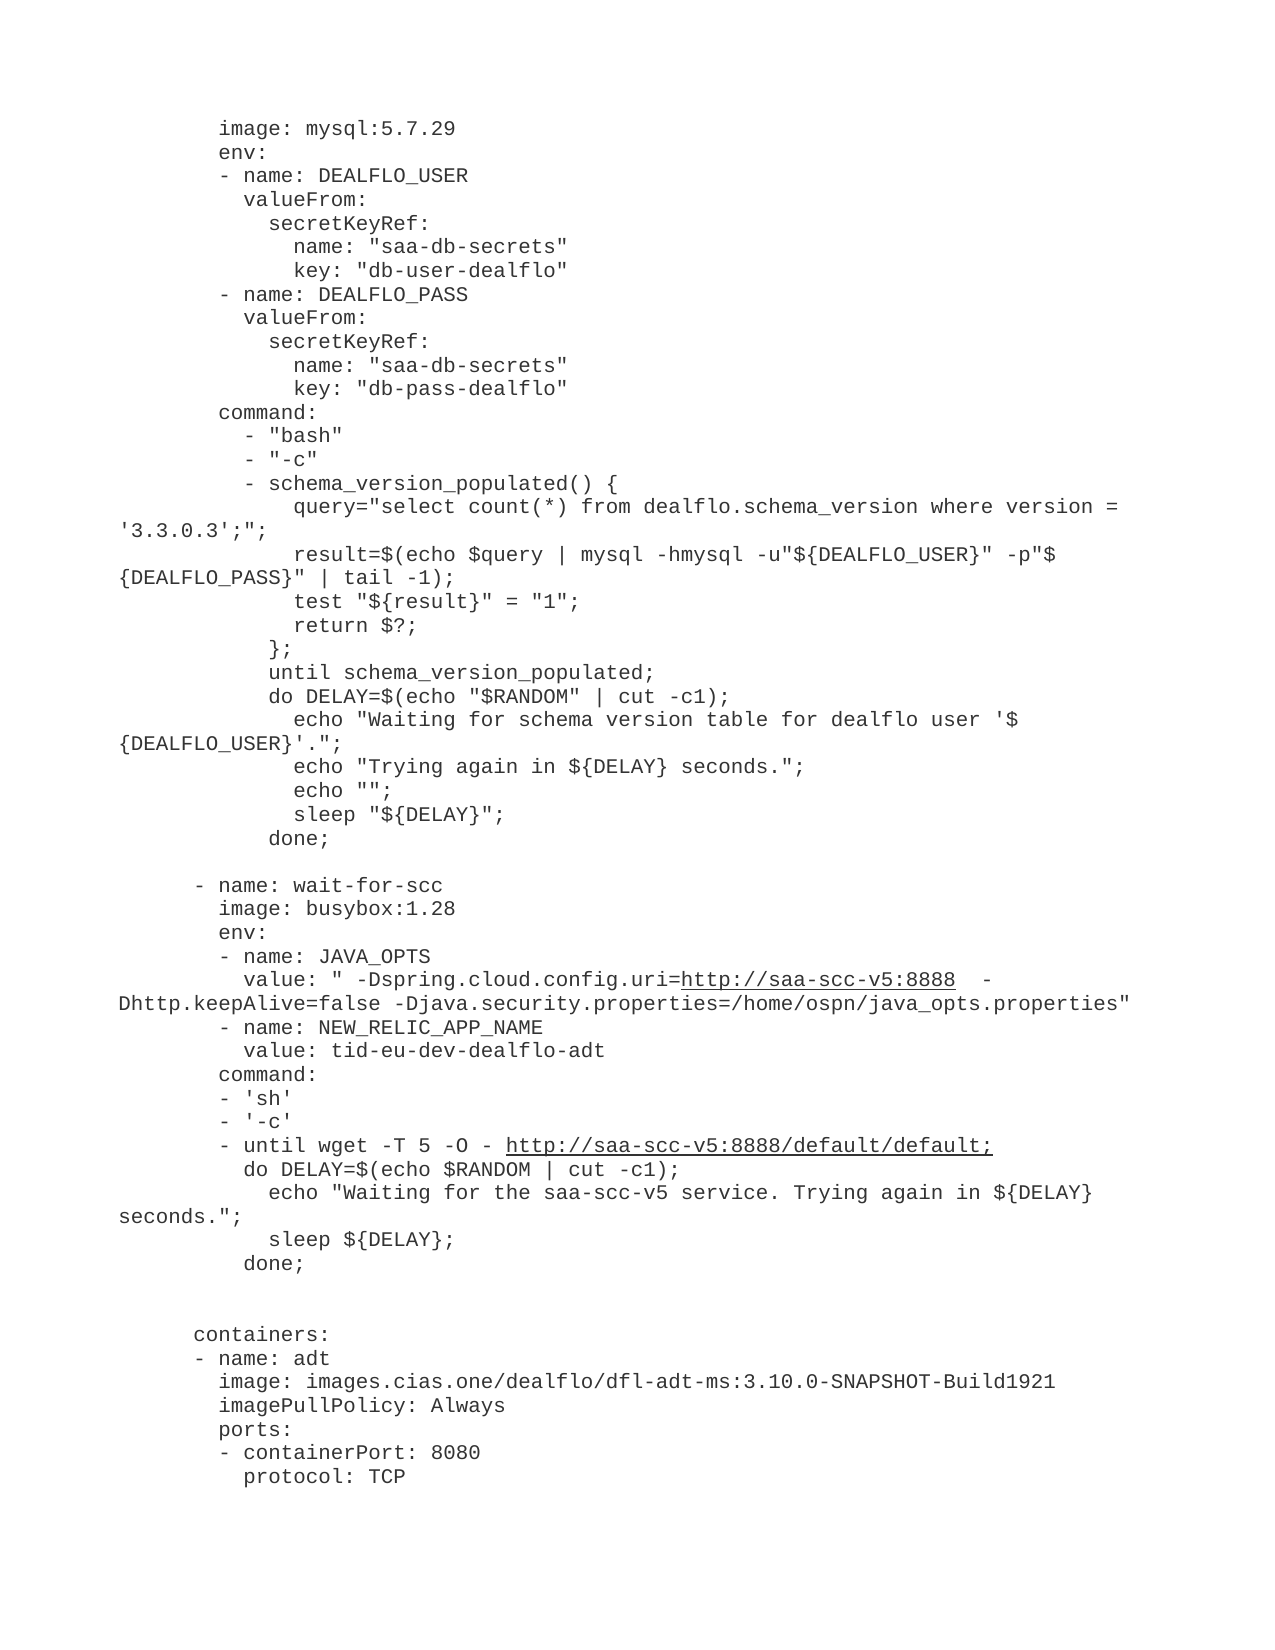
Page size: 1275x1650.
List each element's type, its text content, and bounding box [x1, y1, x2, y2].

text do DELAY=$(echo "$RANDOM" | cut -c1); [118, 686, 1157, 709]
text - name: NEW_RELIC_APP_NAME [118, 1017, 1157, 1040]
text done; [118, 827, 1157, 851]
text name: "saa-db-secrets" [118, 236, 1157, 260]
text secretKeyRef: [118, 213, 1157, 236]
text key: "db-user-dealflo" [118, 260, 1157, 284]
text value: " -Dspring.cloud.config.uri=http://saa-scc-v5:8888 -Dhttp.keepAlive=false -Djava.security.properties=/home/ospn/java_opts.properties" [118, 969, 1157, 1017]
text protocol: TCP [118, 1466, 1157, 1489]
text key: "db-pass-dealflo" [118, 378, 1157, 402]
text containers: [118, 1324, 1157, 1348]
text ports: [118, 1419, 1157, 1442]
text done; [118, 1253, 1157, 1277]
text - name: DEALFLO_PASS [118, 284, 1157, 307]
text image: busybox:1.28 [118, 898, 1157, 922]
text echo ""; [118, 780, 1157, 804]
text - containerPort: 8080 [118, 1442, 1157, 1466]
text echo "Waiting for schema version table for dealflo user '${DEALFLO_USER}'."; [118, 709, 1157, 757]
text }; [118, 638, 1157, 662]
text - until wget -T 5 -O - http://saa-scc-v5:8888/default/default; [118, 1135, 1157, 1158]
text imagePullPolicy: Always [118, 1395, 1157, 1419]
text test "${result}" = "1"; [118, 591, 1157, 615]
text secretKeyRef: [118, 331, 1157, 354]
text - "-c" [118, 449, 1157, 473]
text - 'sh' [118, 1088, 1157, 1111]
text - name: adt [118, 1348, 1157, 1371]
text image: mysql:5.7.29 [118, 118, 1157, 142]
text name: "saa-db-secrets" [118, 354, 1157, 378]
text env: [118, 142, 1157, 165]
text value: tid-eu-dev-dealflo-adt [118, 1040, 1157, 1064]
text - name: JAVA_OPTS [118, 946, 1157, 969]
text env: [118, 922, 1157, 946]
text image: images.cias.one/dealflo/dfl-adt-ms:3.10.0-SNAPSHOT-Build1921 [118, 1371, 1157, 1395]
text - name: wait-for-scc [118, 875, 1157, 898]
text - "bash" [118, 426, 1157, 449]
text do DELAY=$(echo $RANDOM | cut -c1); [118, 1158, 1157, 1182]
text - name: DEALFLO_USER [118, 165, 1157, 189]
text until schema_version_populated; [118, 662, 1157, 686]
text sleep ${DELAY}; [118, 1229, 1157, 1253]
text query="select count(*) from dealflo.schema_version where version = '3.3.0.3';"; [118, 496, 1157, 544]
text valueFrom: [118, 189, 1157, 213]
text result=$(echo $query | mysql -hmysql -u"${DEALFLO_USER}" -p"${DEALFLO_PASS}" | tail -1); [118, 544, 1157, 591]
text echo "Waiting for the saa-scc-v5 service. Trying again in ${DELAY} seconds."; [118, 1182, 1157, 1229]
text echo "Trying again in ${DELAY} seconds."; [118, 757, 1157, 780]
text - schema_version_populated() { [118, 473, 1157, 496]
text command: [118, 1064, 1157, 1088]
text return $?; [118, 615, 1157, 638]
text command: [118, 402, 1157, 426]
text valueFrom: [118, 307, 1157, 331]
text - '-c' [118, 1111, 1157, 1135]
text sleep "${DELAY}"; [118, 804, 1157, 827]
